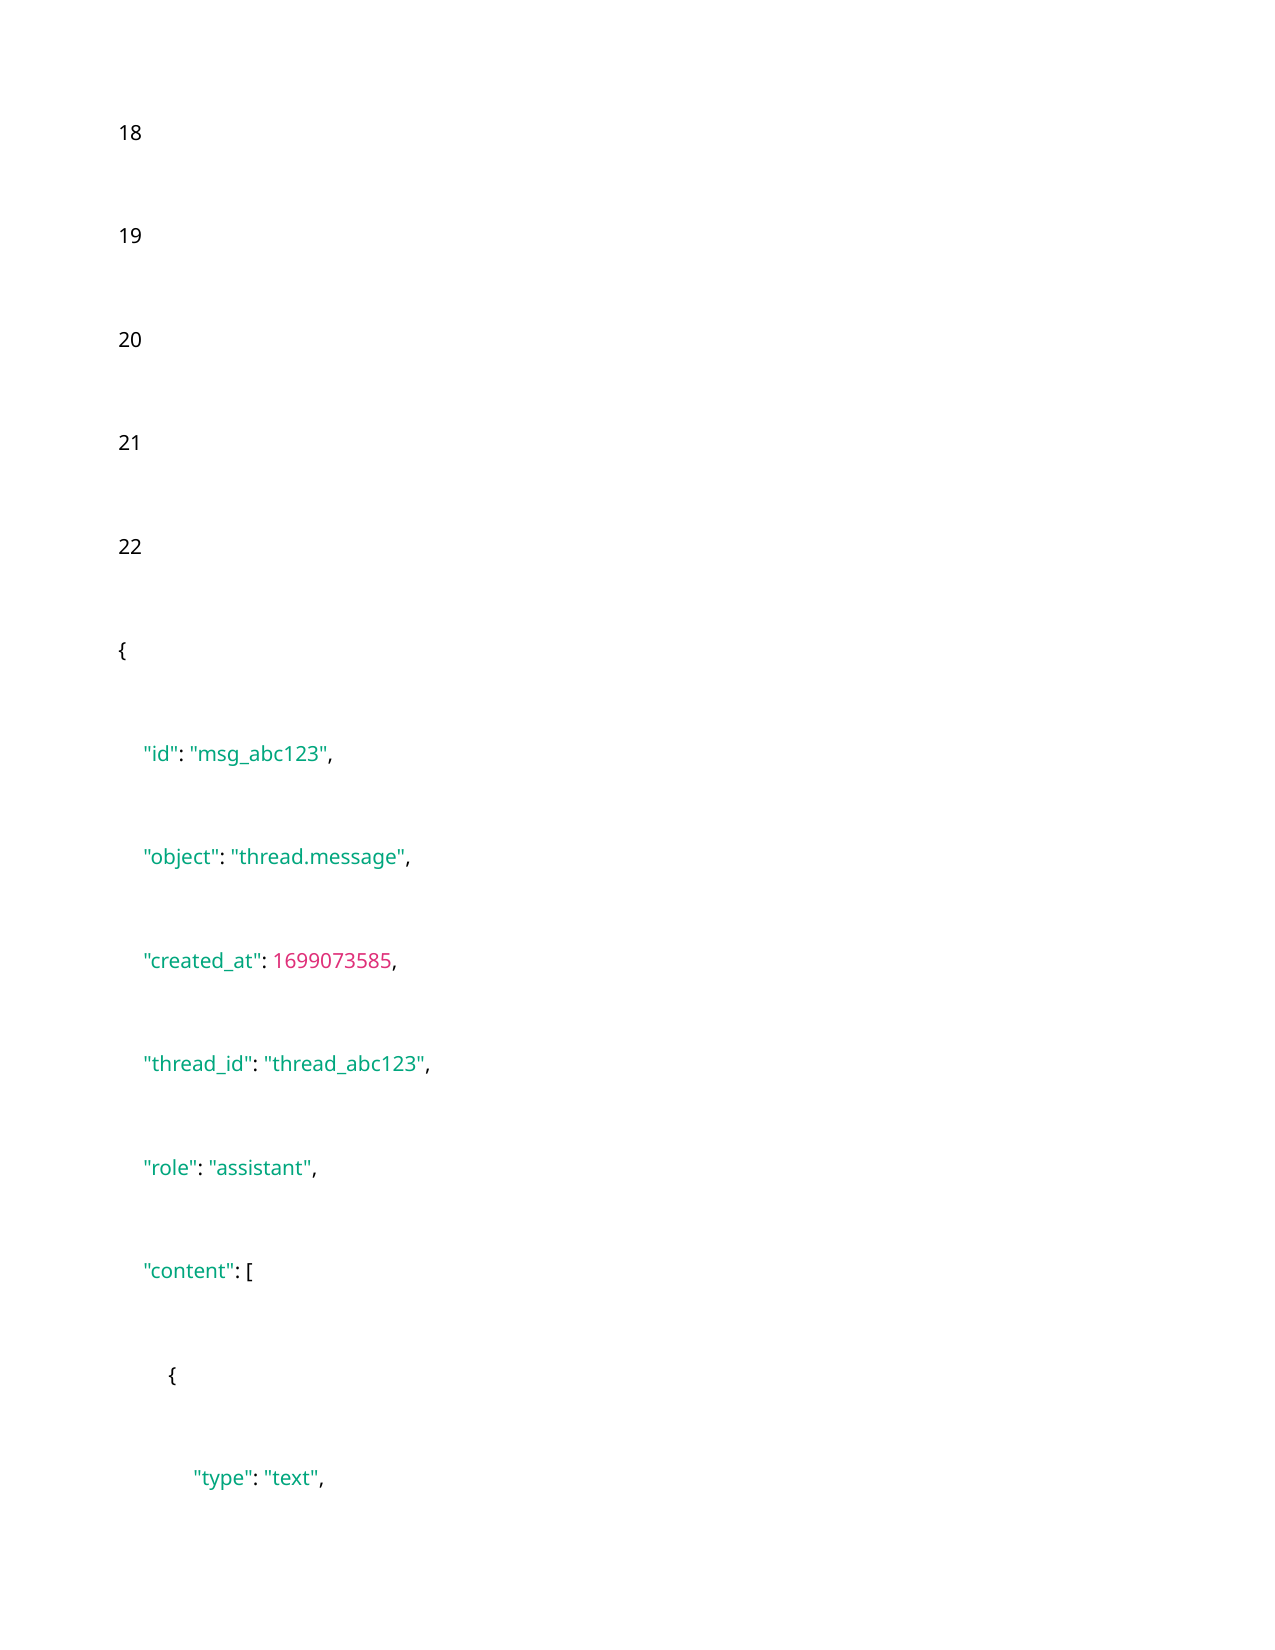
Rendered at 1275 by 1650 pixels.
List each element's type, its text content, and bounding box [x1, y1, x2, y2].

text 22 [118, 532, 1157, 560]
text 21 [118, 428, 1157, 457]
text "thread_id": "thread_abc123", [118, 1049, 1157, 1078]
text 20 [118, 325, 1157, 353]
text { [118, 1360, 1157, 1388]
text 19 [118, 222, 1157, 250]
text "content": [ [118, 1256, 1157, 1285]
text "object": "thread.message", [118, 842, 1157, 871]
text "created_at": 1699073585, [118, 946, 1157, 974]
text { [118, 635, 1157, 664]
text "role": "assistant", [118, 1153, 1157, 1181]
text "type": "text", [118, 1463, 1157, 1492]
text 18 [118, 118, 1157, 147]
text "id": "msg_abc123", [118, 739, 1157, 767]
